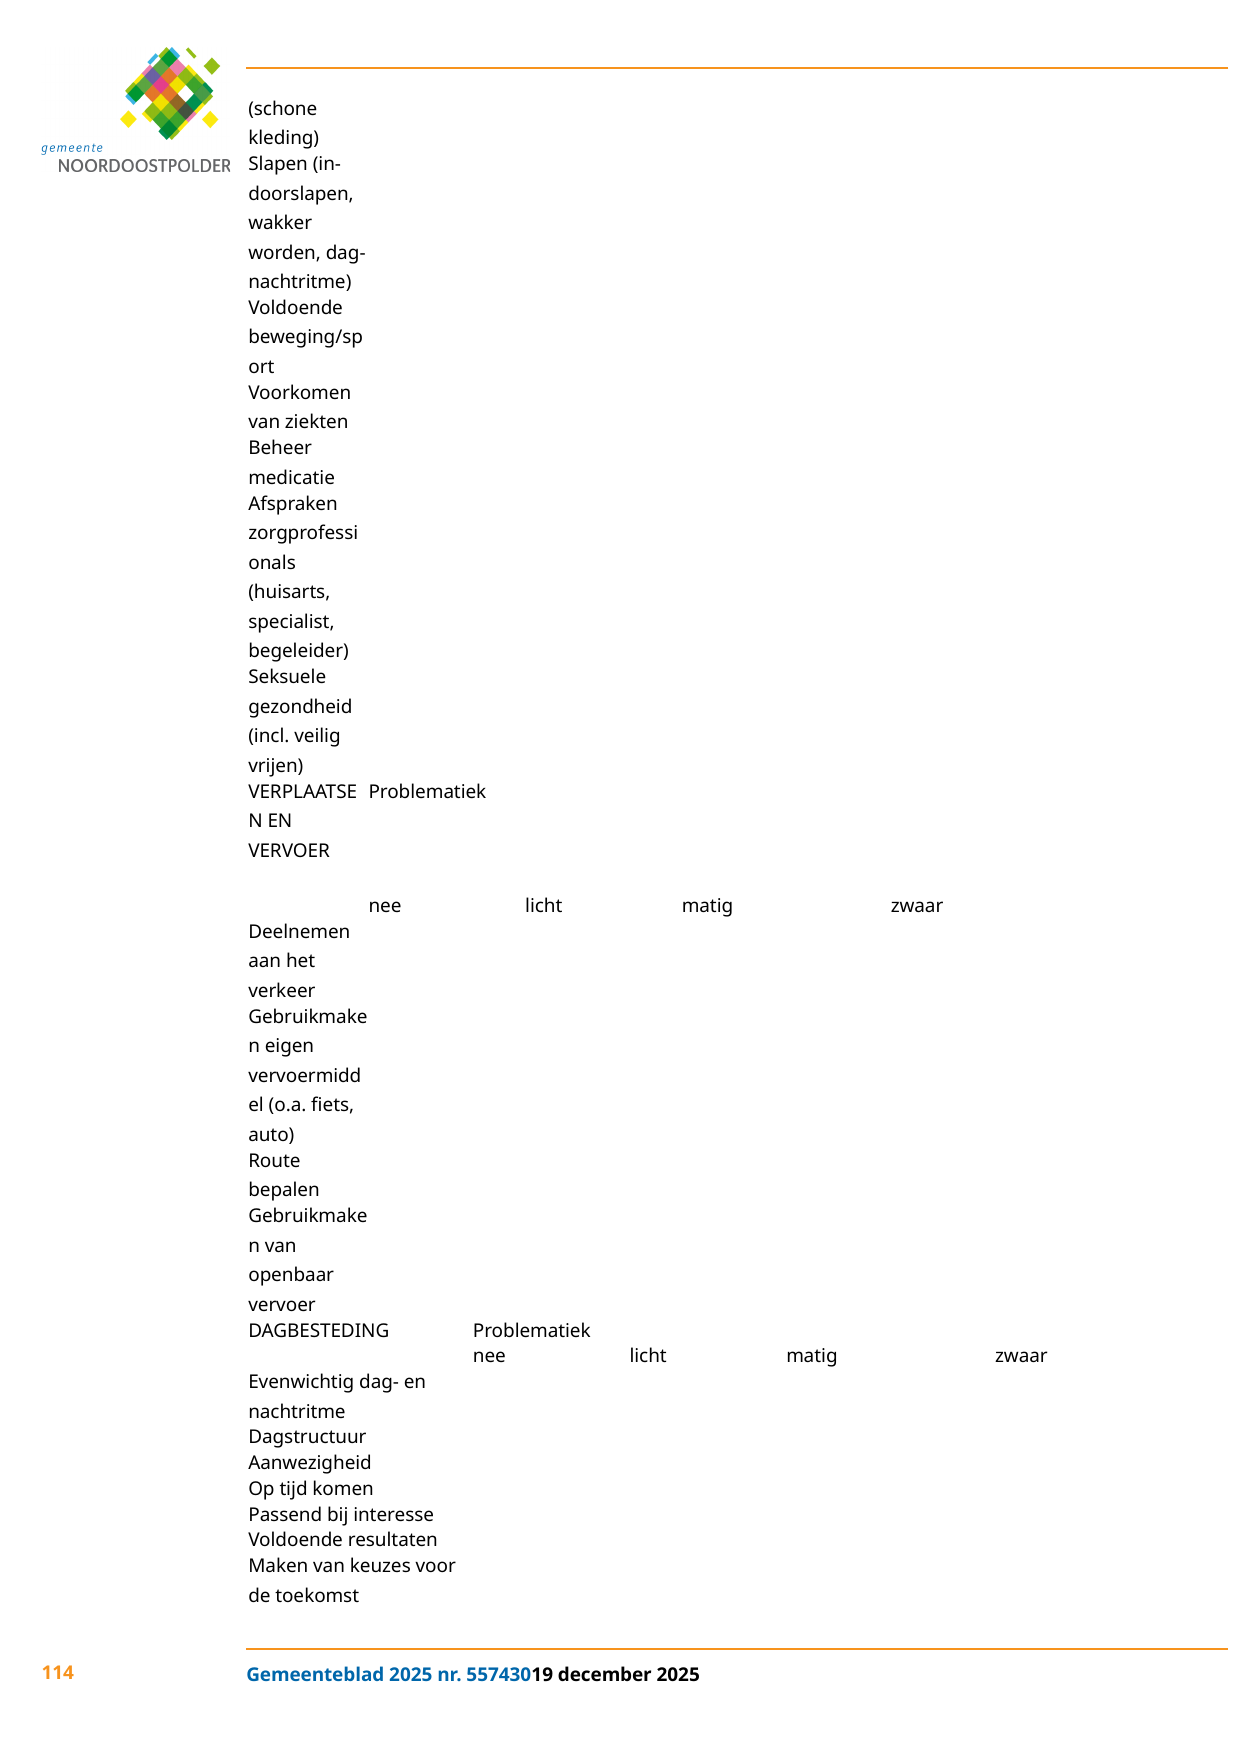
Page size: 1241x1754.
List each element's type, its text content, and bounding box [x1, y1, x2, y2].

table_cell [682, 663, 838, 778]
table_cell nee [368, 892, 525, 918]
table_cell Problematiek [368, 778, 1152, 892]
table_cell [629, 1552, 786, 1607]
table_cell [525, 434, 682, 490]
table_cell [525, 490, 682, 663]
table_cell [995, 1552, 1152, 1607]
table_cell [891, 1147, 1152, 1202]
table_cell Seksuele gezondheid (incl. veilig vrijen) [248, 663, 368, 778]
table_cell [995, 1368, 1152, 1423]
table_cell Afspraken zorgprofessionals (huisarts, specialist, begeleider) [248, 490, 368, 663]
table_cell [629, 1449, 786, 1475]
table_cell [248, 1343, 473, 1368]
table_cell [525, 1202, 682, 1317]
table_cell [995, 1526, 1152, 1552]
table_cell [525, 1003, 682, 1147]
table_cell [995, 1424, 1152, 1449]
table_cell [838, 95, 1099, 150]
table_cell [786, 1526, 995, 1552]
table_cell [682, 490, 838, 663]
table_cell [525, 663, 682, 778]
table_cell zwaar [995, 1343, 1152, 1368]
table_cell Slapen (in- doorslapen, wakker worden, dag-nachtritme) [248, 150, 368, 294]
table_cell [838, 379, 1099, 434]
table_cell [682, 294, 838, 379]
table_cell [629, 1526, 786, 1552]
table_cell [525, 150, 682, 294]
table_cell DAGBESTEDING [248, 1317, 473, 1342]
table_cell [891, 1003, 1152, 1147]
table_cell [786, 1552, 995, 1607]
table_cell Evenwichtig dag- en nachtritme [248, 1368, 473, 1423]
table_cell licht [629, 1343, 786, 1368]
table_cell zwaar [891, 892, 1152, 918]
table_cell [838, 490, 1099, 663]
table_cell [525, 294, 682, 379]
table_cell Aanwezigheid [248, 1449, 473, 1475]
table_cell licht [525, 892, 682, 918]
table_cell [368, 150, 525, 294]
table_cell Dagstructuur [248, 1424, 473, 1449]
table_cell nee [473, 1343, 629, 1368]
table_cell matig [682, 892, 891, 918]
table_cell [682, 379, 838, 434]
table_cell (schone kleding) [248, 95, 368, 150]
table_cell [525, 1147, 682, 1202]
table_cell Gebruikmaken eigen vervoermiddel (o.a. fiets, auto) [248, 1003, 368, 1147]
table_cell [368, 294, 525, 379]
table_cell Op tijd komen [248, 1475, 473, 1501]
table_cell [629, 1475, 786, 1501]
table_cell [368, 1147, 525, 1202]
table_cell [473, 1449, 629, 1475]
picture [41, 47, 231, 172]
table_cell [248, 892, 368, 918]
table_cell [838, 434, 1099, 490]
table_cell [786, 1475, 995, 1501]
table_cell Gebruikmaken van openbaar vervoer [248, 1202, 368, 1317]
table_cell [473, 1475, 629, 1501]
table_cell [368, 663, 525, 778]
table_cell [786, 1424, 995, 1449]
table_cell [995, 1475, 1152, 1501]
table_cell VERPLAATSEN EN VERVOER [248, 778, 368, 892]
table_cell [368, 1202, 525, 1317]
table_cell [473, 1368, 629, 1423]
table_cell [995, 1501, 1152, 1526]
table_cell [473, 1526, 629, 1552]
table_cell [525, 95, 682, 150]
table_cell [525, 379, 682, 434]
table_cell [368, 1003, 525, 1147]
table_cell Voldoende beweging/sport [248, 294, 368, 379]
table_cell [682, 1003, 891, 1147]
table_cell [682, 1147, 891, 1202]
table_cell Maken van keuzes voor de toekomst [248, 1552, 473, 1607]
table_cell [473, 1552, 629, 1607]
table_cell [838, 663, 1099, 778]
table_cell [473, 1424, 629, 1449]
table_cell [838, 294, 1099, 379]
table_cell [473, 1501, 629, 1526]
table_cell [629, 1424, 786, 1449]
table_cell Beheer medicatie [248, 434, 368, 490]
table_cell Deelnemen aan het verkeer [248, 918, 368, 1003]
table_cell [368, 918, 525, 1003]
table_cell Problematiek [473, 1317, 1152, 1342]
table_cell [838, 150, 1099, 294]
table_cell [682, 918, 891, 1003]
table_cell [786, 1449, 995, 1475]
table_cell [525, 918, 682, 1003]
table_cell [368, 95, 525, 150]
table_cell [368, 434, 525, 490]
table_cell [682, 434, 838, 490]
table_cell [891, 1202, 1152, 1317]
table_cell [368, 490, 525, 663]
table_cell Passend bij interesse [248, 1501, 473, 1526]
table_cell Voorkomen van ziekten [248, 379, 368, 434]
table_cell Voldoende resultaten [248, 1526, 473, 1552]
table_cell [368, 379, 525, 434]
table_cell [629, 1368, 786, 1423]
table_cell [786, 1501, 995, 1526]
table_cell [629, 1501, 786, 1526]
table_cell [682, 1202, 891, 1317]
table_cell [786, 1368, 995, 1423]
table_cell [682, 150, 838, 294]
table_cell [682, 95, 838, 150]
table_cell Route bepalen [248, 1147, 368, 1202]
table_cell matig [786, 1343, 995, 1368]
table_cell [891, 918, 1152, 1003]
table_cell [995, 1449, 1152, 1475]
